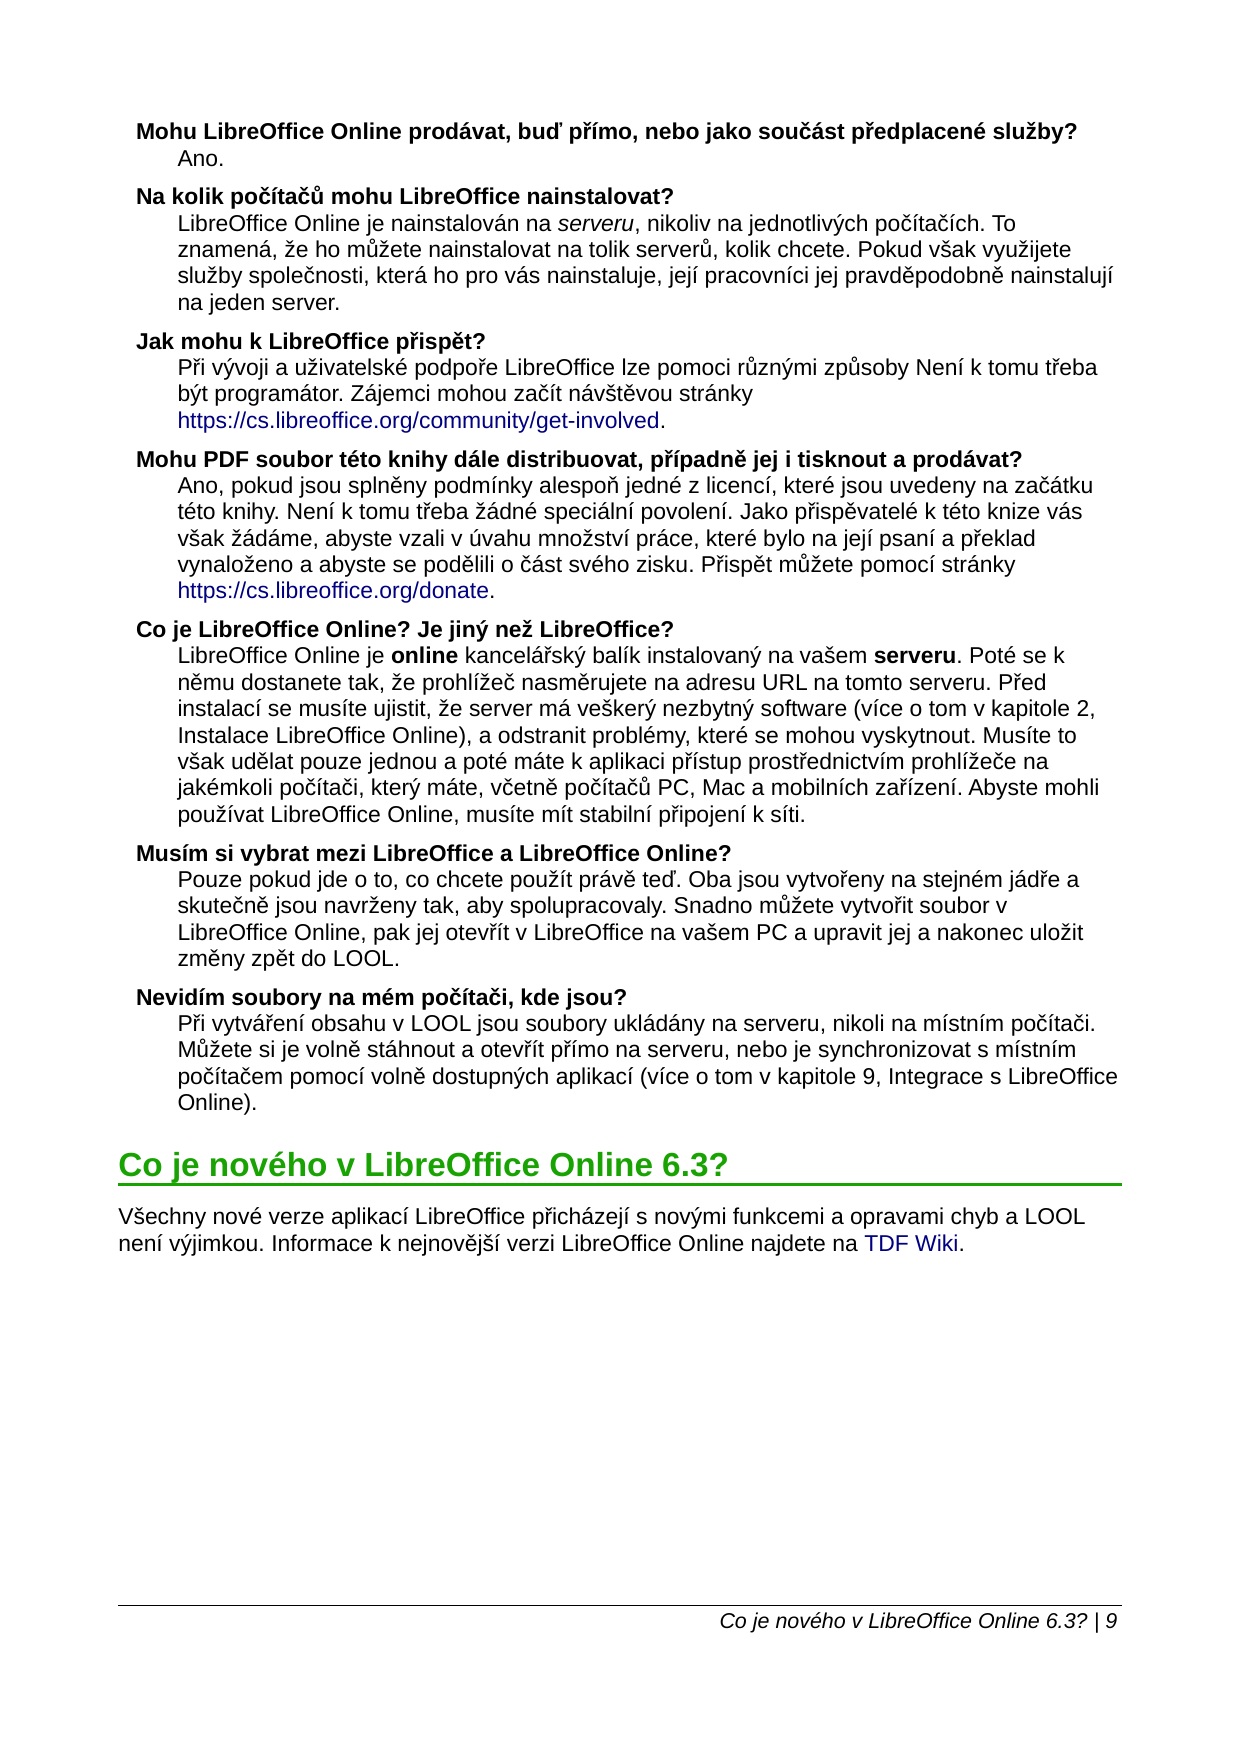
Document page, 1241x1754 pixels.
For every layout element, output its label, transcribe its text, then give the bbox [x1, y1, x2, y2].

text Nevidím soubory na mém počítači, kde jsou? [136, 984, 1122, 1010]
text Při vývoji a uživatelské podpoře LibreOffice lze pomoci různými způsoby Není k tomu třeba být programátor. Zájemci mohou začít návštěvou stránky https://cs.libreoffice.org/community/get-involved. [177, 354, 1122, 433]
text Jak mohu k LibreOffice přispět? [136, 328, 1122, 354]
text Všechny nové verze aplikací LibreOffice přicházejí s novými funkcemi a opravami chyb a LOOL není výjimkou. Informace k nejnovější verzi LibreOffice Online najdete na TDF Wiki. [118, 1203, 1122, 1256]
text LibreOffice Online je nainstalován na serveru, nikoliv na jednotlivých počítačích. To znamená, že ho můžete nainstalovat na tolik serverů, kolik chcete. Pokud však využijete služby společnosti, která ho pro vás nainstaluje, její pracovníci jej pravděpodobně nainstalují na jeden server. [177, 210, 1122, 315]
subtitle Co je nového v LibreOffice Online 6.3? [118, 1145, 1122, 1183]
text Co je LibreOffice Online? Je jiný než LibreOffice? [136, 616, 1122, 642]
text Ano, pokud jsou splněny podmínky alespoň jedné z licencí, které jsou uvedeny na začátku této knihy. Není k tomu třeba žádné speciální povolení. Jako přispěvatelé k této knize vás však žádáme, abyste vzali v úvahu množství práce, které bylo na její psaní a překlad vynaloženo a abyste se podělili o část svého zisku. Přispět můžete pomocí stránky https://cs.libreoffice.org/donate. [177, 472, 1122, 604]
text Musím si vybrat mezi LibreOffice a LibreOffice Online? [136, 839, 1122, 866]
text Mohu PDF soubor této knihy dále distribuovat, případně jej i tisknout a prodávat? [136, 446, 1122, 472]
text Pouze pokud jde o to, co chcete použít právě teď. Oba jsou vytvořeny na stejném jádře a skutečně jsou navrženy tak, aby spolupracovaly. Snadno můžete vytvořit soubor v LibreOffice Online, pak jej otevřít v LibreOffice na vašem PC a upravit jej a nakonec uložit změny zpět do LOOL. [177, 866, 1122, 971]
text Ano. [177, 144, 1122, 171]
text Na kolik počítačů mohu LibreOffice nainstalovat? [136, 183, 1122, 210]
text Při vytváření obsahu v LOOL jsou soubory ukládány na serveru, nikoli na místním počítači. Můžete si je volně stáhnout a otevřít přímo na serveru, nebo je synchronizovat s místním počítačem pomocí volně dostupných aplikací (více o tom v kapitole 9, Integrace s LibreOffice Online). [177, 1010, 1122, 1116]
text LibreOffice Online je online kancelářský balík instalovaný na vašem serveru. Poté se k němu dostanete tak, že prohlížeč nasměrujete na adresu URL na tomto serveru. Před instalací se musíte ujistit, že server má veškerý nezbytný software (více o tom v kapitole 2, Instalace LibreOffice Online), a odstranit problémy, které se mohou vyskytnout. Musíte to však udělat pouze jednou a poté máte k aplikaci přístup prostřednictvím prohlížeče na jakémkoli počítači, který máte, včetně počítačů PC, Mac a mobilních zařízení. Abyste mohli používat LibreOffice Online, musíte mít stabilní připojení k síti. [177, 642, 1122, 827]
text Mohu LibreOffice Online prodávat, buď přímo, nebo jako součást předplacené služby? [136, 118, 1122, 144]
